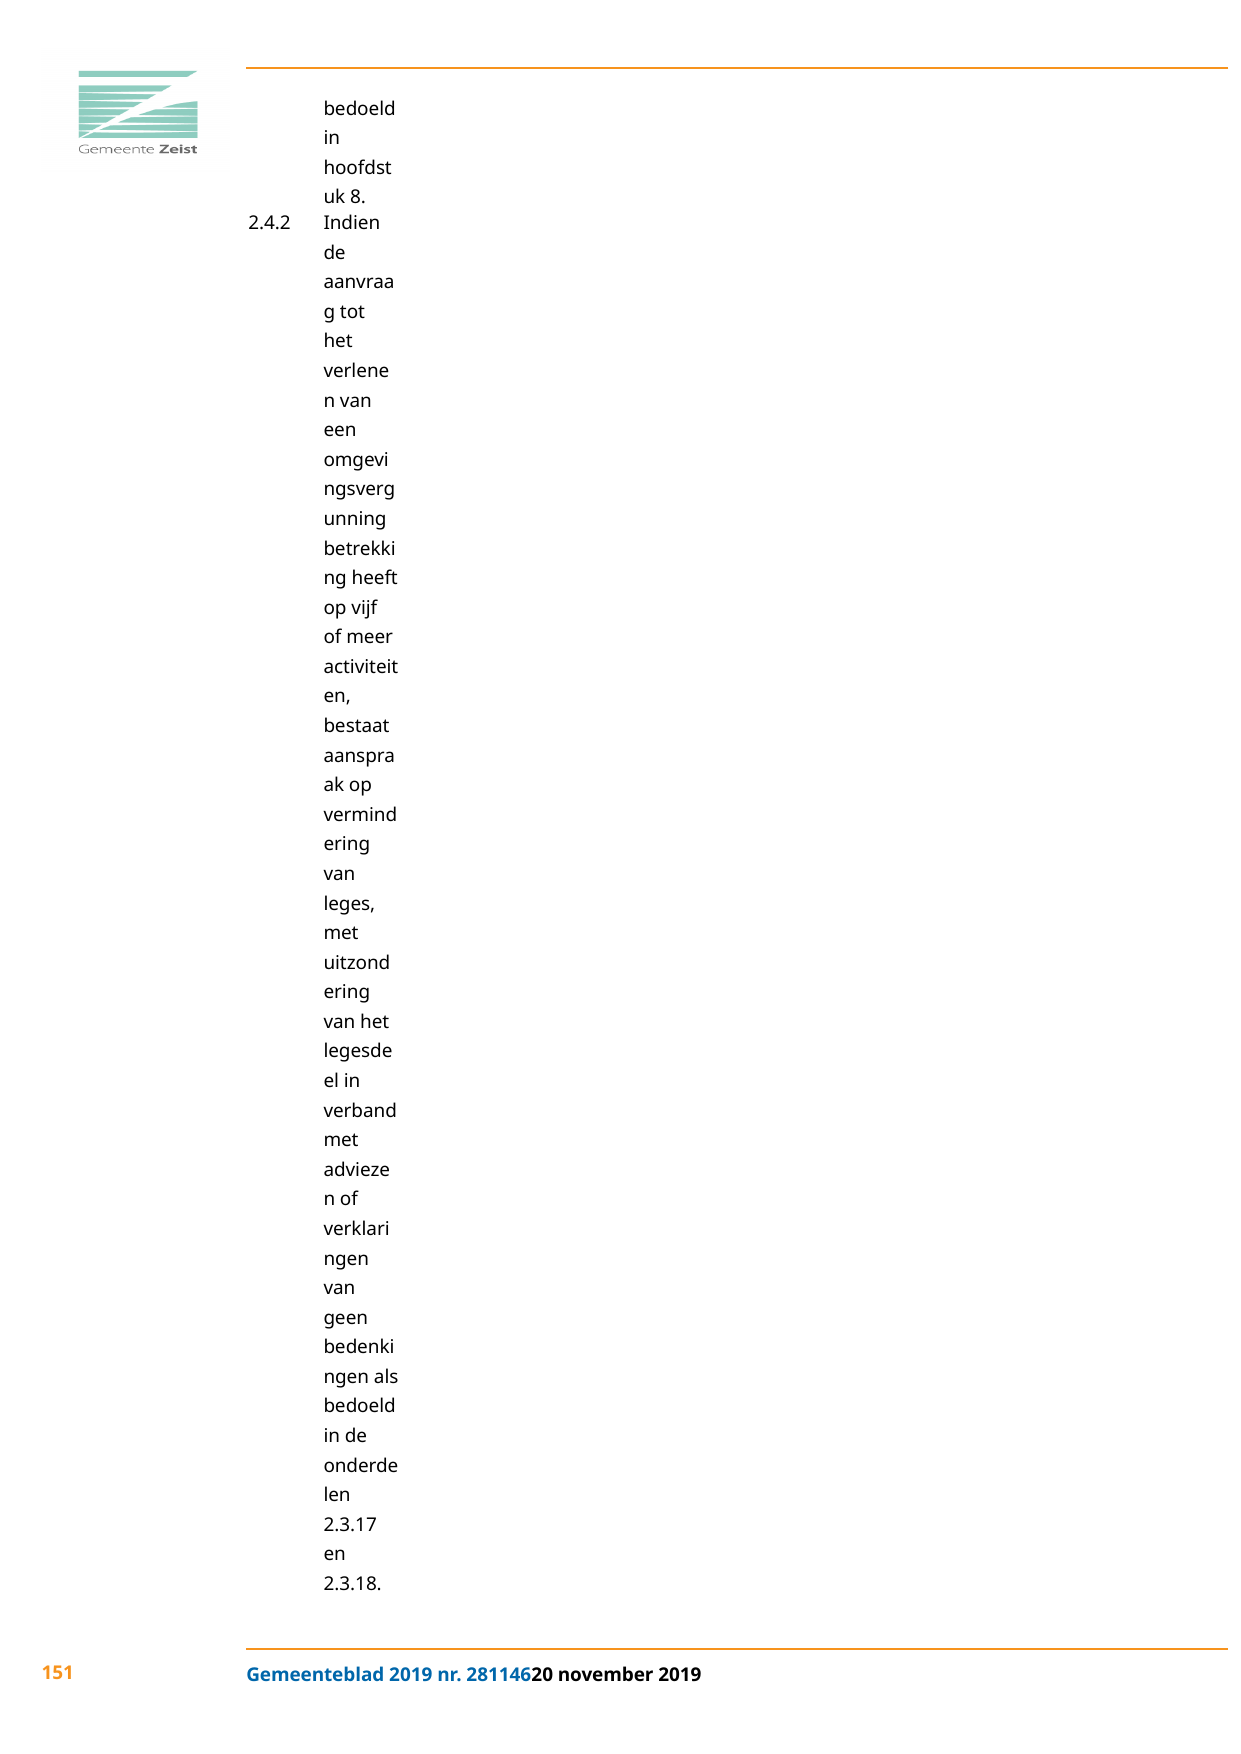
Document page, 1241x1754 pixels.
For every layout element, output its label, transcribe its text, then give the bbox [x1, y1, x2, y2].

picture [41, 47, 231, 172]
table_cell [248, 95, 323, 209]
table_cell [399, 209, 474, 1596]
table_cell [399, 95, 474, 209]
table_cell Indien de aanvraag tot het verlenen van een omgevingsvergunning betrekking heeft op vijf of meer activiteiten, bestaat aanspraak op vermindering van leges, met uitzondering van het legesdeel in verband met adviezen of verklaringen van geen bedenkingen als bedoeld in de onderdelen 2.3.17 en 2.3.18. [323, 209, 398, 1596]
table_cell bedoeld in hoofdstuk 8. [323, 95, 398, 209]
table_cell 2.4.2 [248, 209, 323, 1596]
